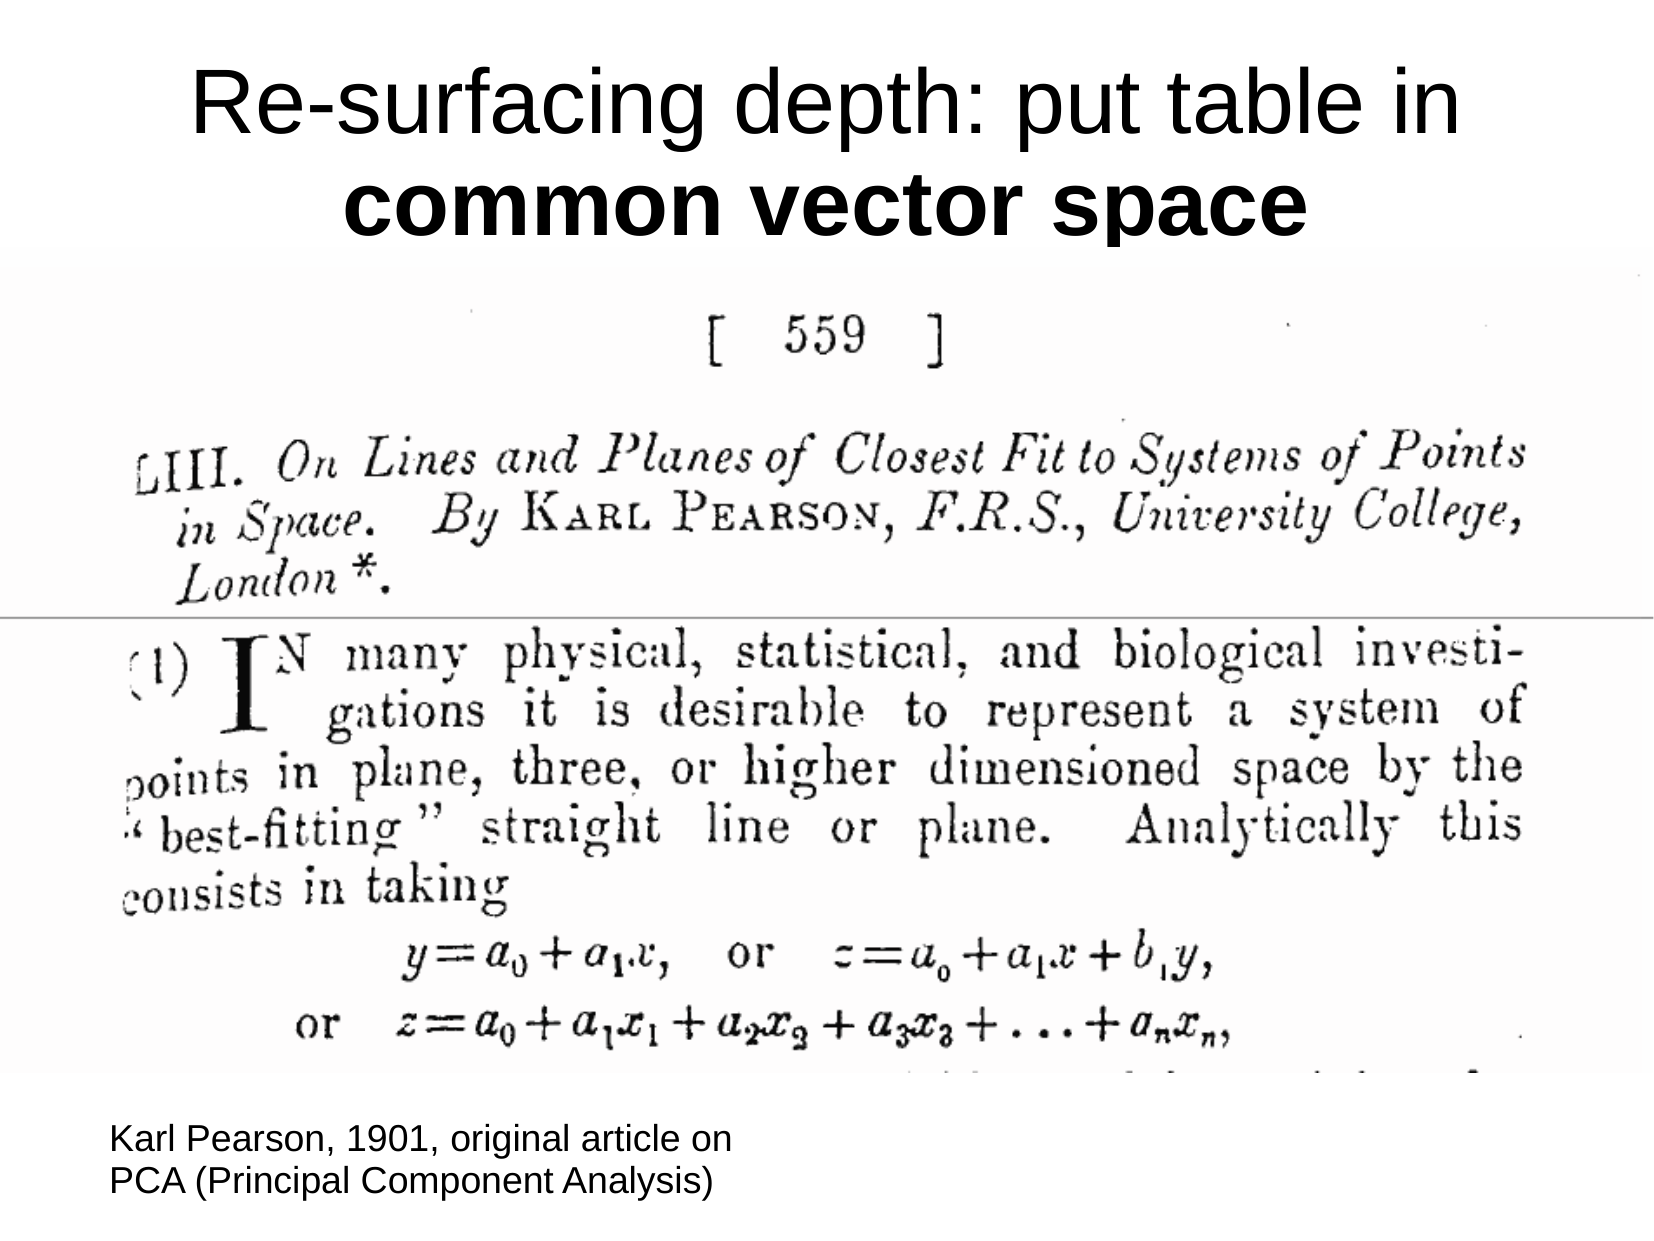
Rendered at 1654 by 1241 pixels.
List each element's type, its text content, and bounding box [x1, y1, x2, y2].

text_box Karl Pearson, 1901, original article on PCA (Principal Component Analysis) [94, 1110, 804, 1210]
title Re-surfacing depth: put table in common vector space [82, 49, 1571, 247]
picture [0, 247, 1654, 1073]
